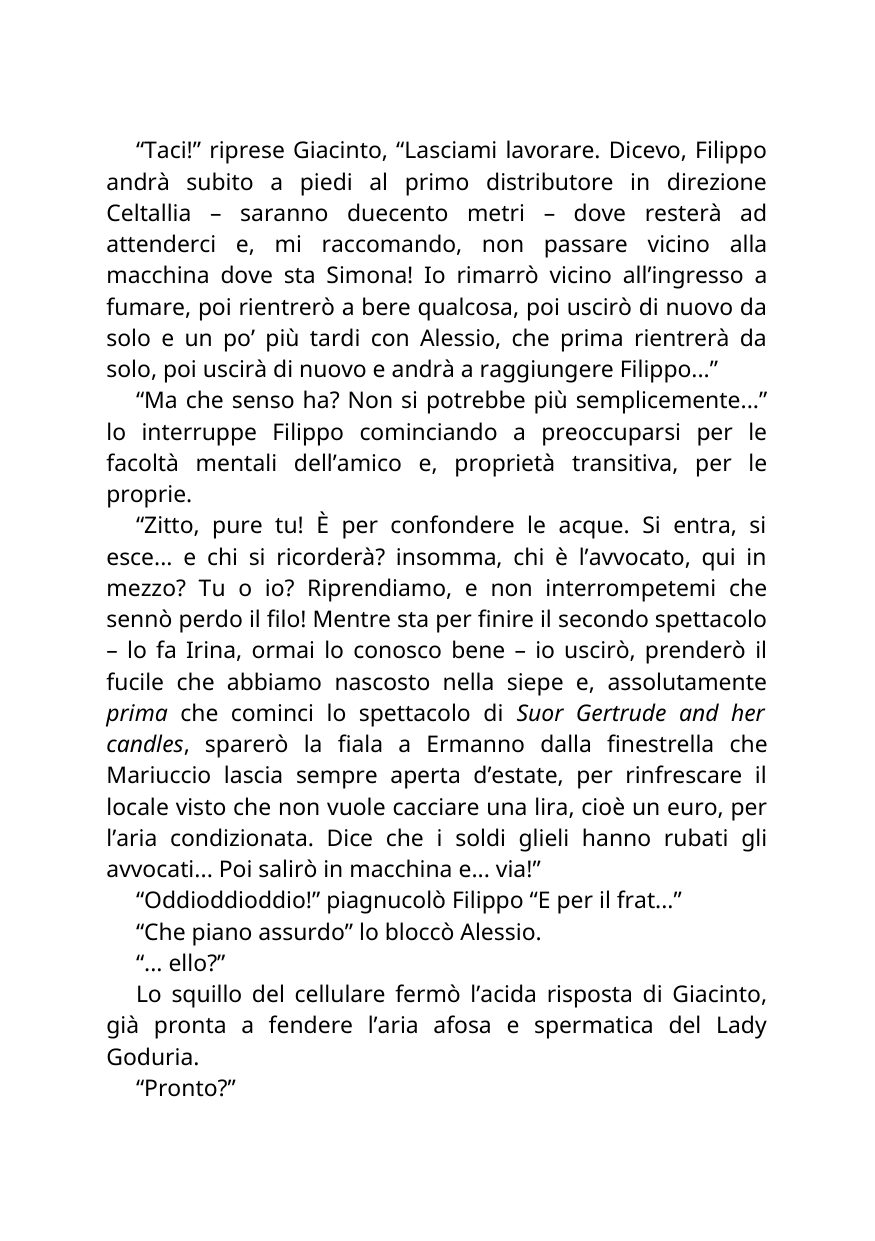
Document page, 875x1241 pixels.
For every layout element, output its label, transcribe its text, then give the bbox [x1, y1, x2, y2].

text “Che piano assurdo” lo bloccò Alessio. [106, 916, 768, 947]
text “Oddioddioddio!” piagnucolò Filippo “E per il frat...” [106, 884, 768, 916]
text “Zitto, pure tu! È per confondere le acque. Si entra, si esce... e chi si ricorderà? insomma, chi è l’avvocato, qui in mezzo? Tu o io? Riprendiamo, e non interrompetemi che sennò perdo il filo! Mentre sta per finire il secondo spettacolo – lo fa Irina, ormai lo conosco bene – io uscirò, prenderò il fucile che abbiamo nascosto nella siepe e, assolutamente prima che cominci lo spettacolo di Suor Gertrude and her candles, sparerò la fiala a Ermanno dalla finestrella che Mariuccio lascia sempre aperta d’estate, per rinfrescare il locale visto che non vuole cacciare una lira, cioè un euro, per l’aria condizionata. Dice che i soldi glieli hanno rubati gli avvocati... Poi salirò in macchina e... via!” [106, 509, 768, 884]
text Lo squillo del cellulare fermò l’acida risposta di Giacinto, già pronta a fendere l’aria afosa e spermatica del Lady Goduria. [106, 978, 768, 1072]
text “... ello?” [106, 947, 768, 978]
text “Ma che senso ha? Non si potrebbe più semplicemente...” lo interruppe Filippo cominciando a preoccuparsi per le facoltà mentali dell’amico e, proprietà transitiva, per le proprie. [106, 384, 768, 509]
text “Pronto?” [106, 1072, 768, 1103]
text “Taci!” riprese Giacinto, “Lasciami lavorare. Dicevo, Filippo andrà subito a piedi al primo distributore in direzione Celtallia – saranno duecento metri – dove resterà ad attenderci e, mi raccomando, non passare vicino alla macchina dove sta Simona! Io rimarrò vicino all’ingresso a fumare, poi rientrerò a bere qualcosa, poi uscirò di nuovo da solo e un po’ più tardi con Alessio, che prima rientrerà da solo, poi uscirà di nuovo e andrà a raggiungere Filippo...” [106, 134, 768, 384]
